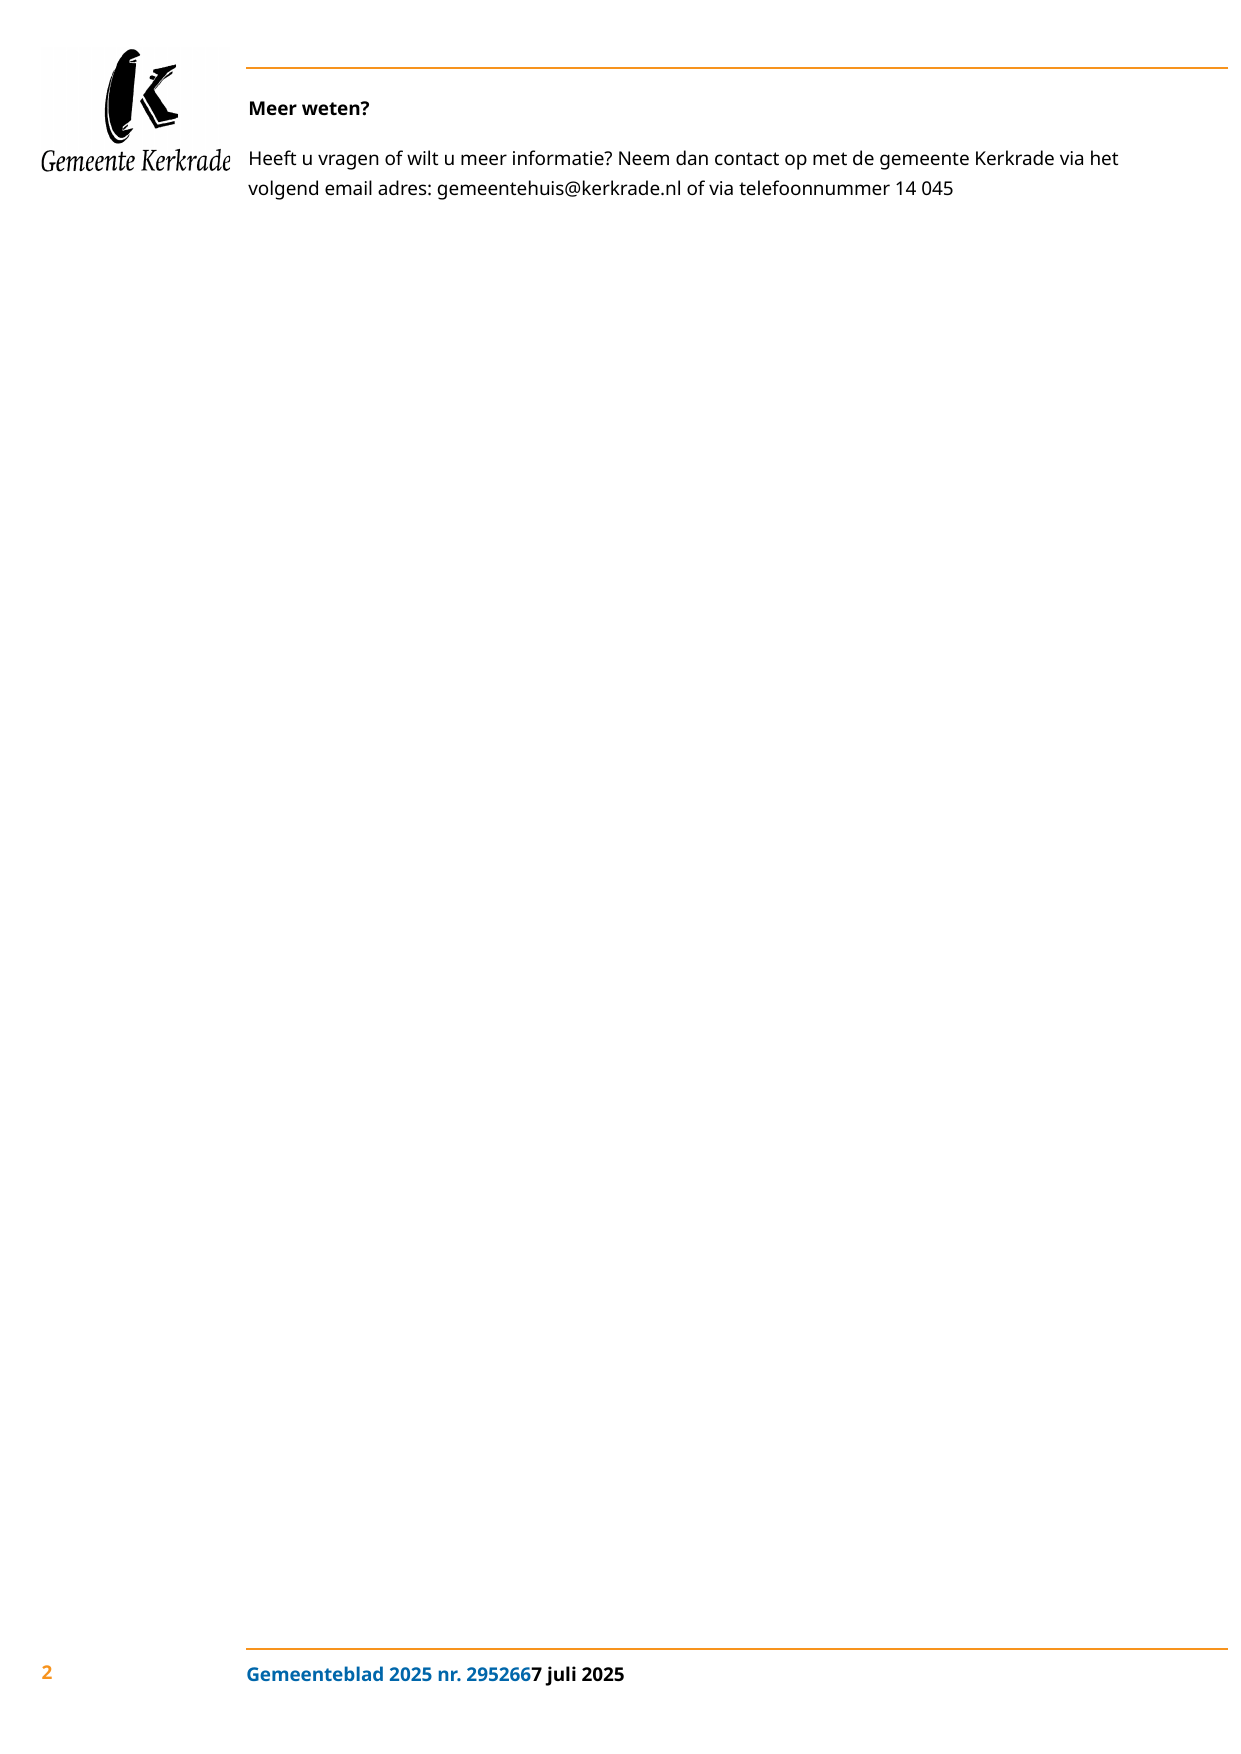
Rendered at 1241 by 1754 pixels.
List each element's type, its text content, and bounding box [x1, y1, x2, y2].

picture [41, 47, 231, 172]
text Meer weten? [248, 95, 1152, 121]
text Heeft u vragen of wilt u meer informatie? Neem dan contact op met de gemeente Kerkrade via het volgend email adres: gemeentehuis@kerkrade.nl of via telefoonnummer 14 045 [248, 145, 1152, 201]
